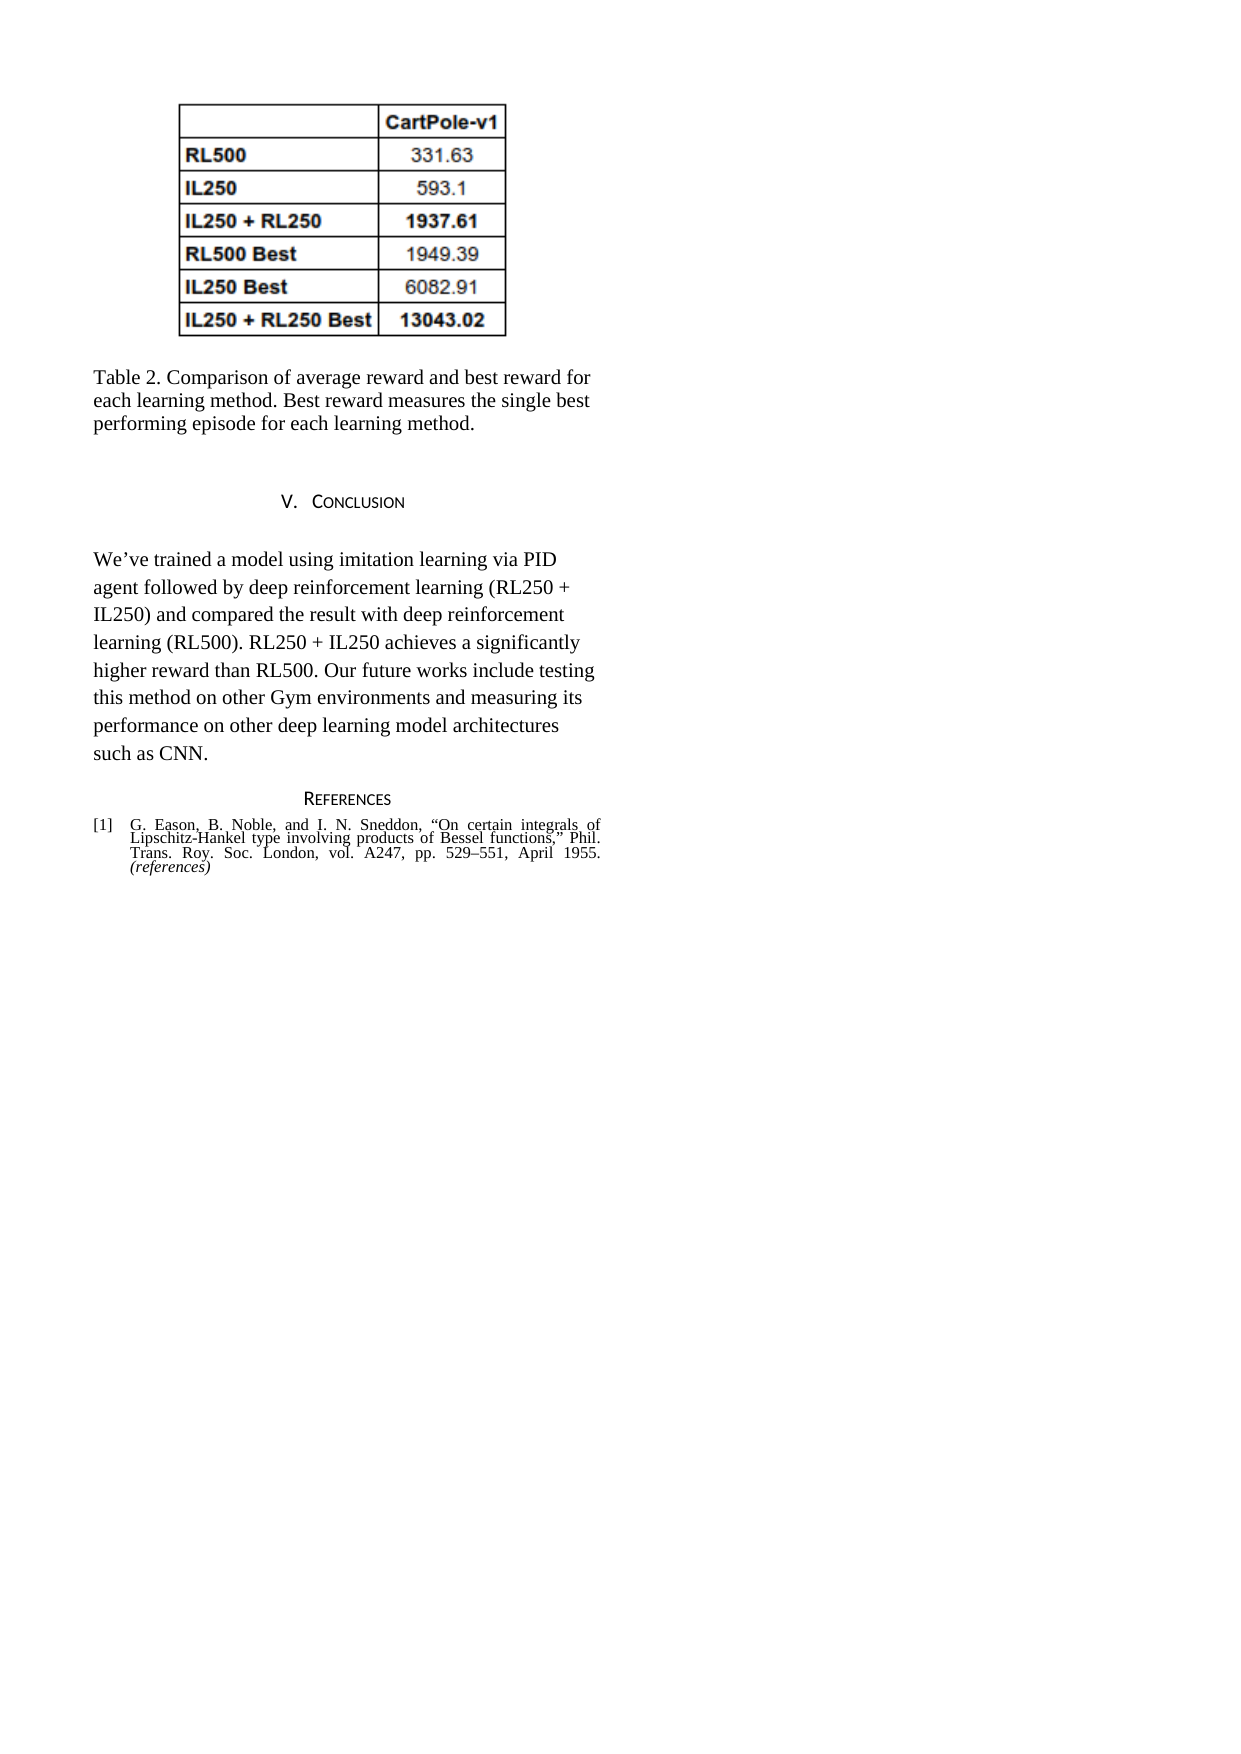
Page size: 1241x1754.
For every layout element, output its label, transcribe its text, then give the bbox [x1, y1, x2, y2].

picture [168, 87, 508, 339]
subtitle References [93, 785, 601, 810]
list G. Eason, B. Noble, and I. N. Sneddon, “On certain integrals of Lipschitz-Hankel type involving products of Bessel functions,” Phil. Trans. Roy. Soc. London, vol. A247, pp. 529–551, April 1955. (references) [93, 818, 601, 876]
text We’ve trained a model using imitation learning via PID agent followed by deep reinforcement learning (RL250 + IL250) and compared the result with deep reinforcement learning (RL500). RL250 + IL250 achieves a significantly higher reward than RL500. Our future works include testing this method on other Gym environments and measuring its performance on other deep learning model architectures such as CNN. [93, 547, 601, 764]
text Table 2. Comparison of average reward and best reward for each learning method. Best reward measures the single best performing episode for each learning method. [93, 366, 601, 435]
subtitle Conclusion [93, 488, 601, 513]
